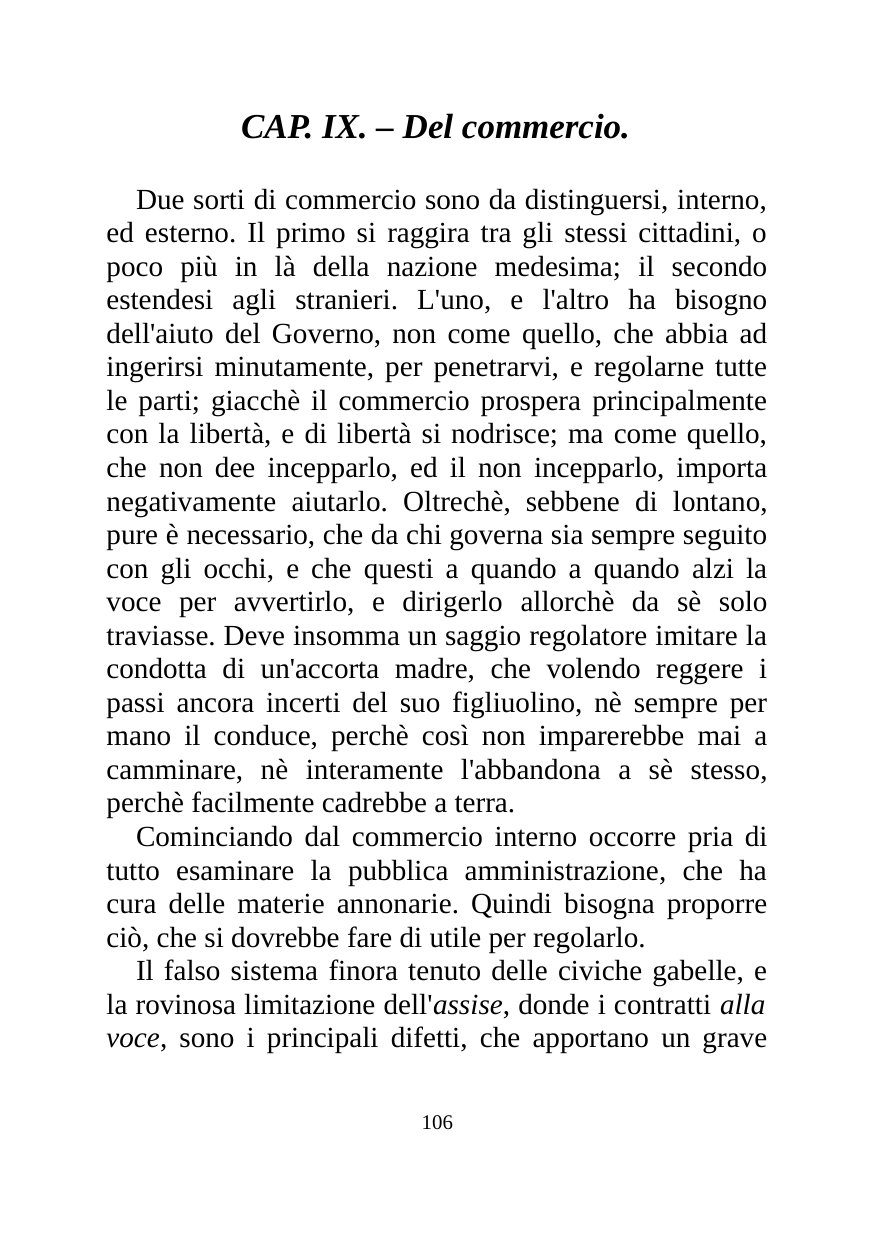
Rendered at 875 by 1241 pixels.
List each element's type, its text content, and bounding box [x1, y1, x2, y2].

text Due sorti di commercio sono da distinguersi, interno, ed esterno. Il primo si raggira tra gli stessi cittadini, o poco più in là della nazione medesima; il secondo estendesi agli stranieri. L'uno, e l'altro ha bisogno dell'aiuto del Governo, non come quello, che abbia ad ingerirsi minutamente, per penetrarvi, e regolarne tutte le parti; giacchè il commercio prospera principalmente con la libertà, e di libertà si nodrisce; ma come quello, che non dee incepparlo, ed il non incepparlo, importa negativamente aiutarlo. Oltrechè, sebbene di lontano, pure è necessario, che da chi governa sia sempre seguito con gli occhi, e che questi a quando a quando alzi la voce per avvertirlo, e dirigerlo allorchè da sè solo traviasse. Deve insomma un saggio regolatore imitare la condotta di un'accorta madre, che volendo reggere i passi ancora incerti del suo figliuolino, nè sempre per mano il conduce, perchè così non imparerebbe mai a camminare, nè interamente l'abbandona a sè stesso, perchè facilmente cadrebbe a terra. [106, 182, 768, 819]
subtitle CAP. IX. – Del commercio. [106, 106, 768, 146]
text Cominciando dal commercio interno occorre pria di tutto esaminare la pubblica amministrazione, che ha cura delle materie annonarie. Quindi bisogna proporre ciò, che si dovrebbe fare di utile per regolarlo. [106, 819, 768, 953]
text Il falso sistema finora tenuto delle civiche gabelle, e la rovinosa limitazione dell'assise, donde i contratti alla voce, sono i principali difetti, che apportano un grave [106, 953, 768, 1054]
